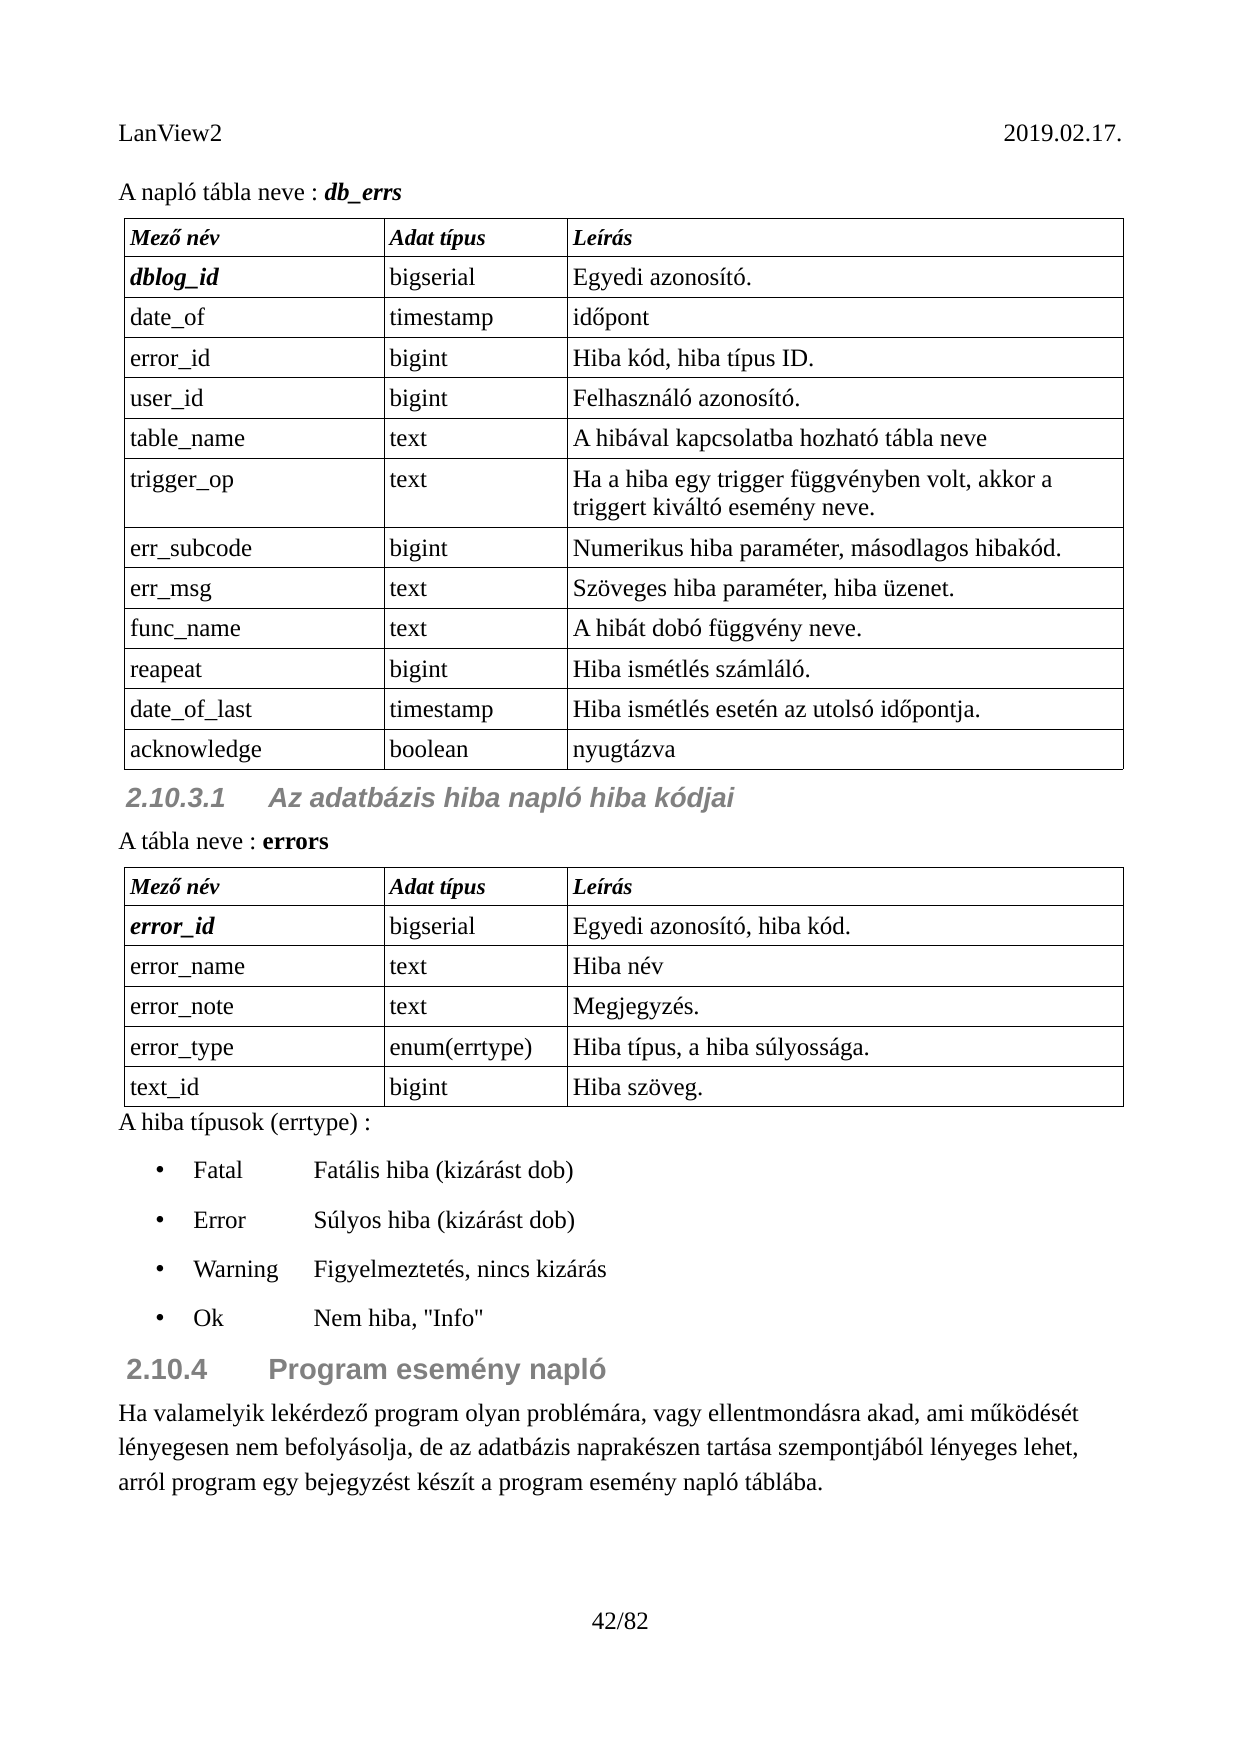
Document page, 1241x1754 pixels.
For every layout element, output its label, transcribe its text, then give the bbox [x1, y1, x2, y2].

table_header Leírás [568, 219, 1123, 256]
table_cell Egyedi azonosító. [568, 257, 1123, 297]
table_header Mező név [125, 219, 384, 256]
table_cell időpont [568, 298, 1123, 337]
table_cell bigint [385, 649, 567, 688]
subtitle Az adatbázis hiba napló hiba kódjai [118, 781, 1122, 813]
table_cell Egyedi azonosító, hiba kód. [568, 906, 1123, 945]
list Ok Nem hiba, ''Info'' [156, 1303, 1122, 1332]
table_cell enum(errtype) [385, 1027, 567, 1066]
table_cell user_id [125, 378, 384, 417]
table_cell error_name [125, 946, 384, 986]
list Fatal Fatális hiba (kizárást dob) [156, 1156, 1122, 1184]
table_cell trigger_op [125, 459, 384, 527]
table_cell error_note [125, 987, 384, 1026]
table_cell dblog_id [125, 257, 384, 297]
table_cell text [385, 609, 567, 648]
table_header Mező név [125, 868, 384, 905]
text A tábla neve : errors [118, 826, 1122, 854]
table_cell text [385, 419, 567, 458]
table_cell bigint [385, 528, 567, 567]
table_cell bigserial [385, 257, 567, 297]
table_cell A hibával kapcsolatba hozható tábla neve [568, 419, 1123, 458]
table_cell func_name [125, 609, 384, 648]
table_cell Szöveges hiba paraméter, hiba üzenet. [568, 568, 1123, 607]
text A hiba típusok (errtype) : [118, 1107, 1122, 1135]
table_cell Hiba kód, hiba típus ID. [568, 338, 1123, 377]
table_cell Hiba típus, a hiba súlyossága. [568, 1027, 1123, 1066]
table_header Adat típus [385, 868, 567, 905]
table_cell text_id [125, 1067, 384, 1106]
list Error Súlyos hiba (kizárást dob) [156, 1205, 1122, 1233]
table_cell Hiba ismétlés esetén az utolsó időpontja. [568, 689, 1123, 728]
table_cell text [385, 987, 567, 1026]
table_cell date_of_last [125, 689, 384, 728]
table_cell bigint [385, 338, 567, 377]
table_cell text [385, 568, 567, 607]
table_cell text [385, 946, 567, 986]
table_header Leírás [568, 868, 1123, 905]
table_cell bigserial [385, 906, 567, 945]
table_cell err_msg [125, 568, 384, 607]
text Ha valamelyik lekérdező program olyan problémára, vagy ellentmondásra akad, ami működését lényegesen nem befolyásolja, de az adatbázis naprakészen tartása szempontjából lényeges lehet, arról program egy bejegyzést készít a program esemény napló táblába. [118, 1398, 1122, 1496]
table_cell table_name [125, 419, 384, 458]
table_cell acknowledge [125, 730, 384, 769]
table_cell Numerikus hiba paraméter, másodlagos hibakód. [568, 528, 1123, 567]
table_cell Felhasználó azonosító. [568, 378, 1123, 417]
table_cell Ha a hiba egy trigger függvényben volt, akkor a triggert kiváltó esemény neve. [568, 459, 1123, 527]
table_cell A hibát dobó függvény neve. [568, 609, 1123, 648]
table_cell nyugtázva [568, 730, 1123, 769]
subtitle Program esemény napló [118, 1352, 1122, 1385]
table_cell boolean [385, 730, 567, 769]
table_cell date_of [125, 298, 384, 337]
list Warning Figyelmeztetés, nincs kizárás [156, 1254, 1122, 1282]
table_cell timestamp [385, 689, 567, 728]
table_cell bigint [385, 378, 567, 417]
table_cell Hiba ismétlés számláló. [568, 649, 1123, 688]
table_cell timestamp [385, 298, 567, 337]
table_cell bigint [385, 1067, 567, 1106]
table_cell err_subcode [125, 528, 384, 567]
table_header Adat típus [385, 219, 567, 256]
table_cell error_id [125, 906, 384, 945]
table_cell error_id [125, 338, 384, 377]
table_cell Hiba szöveg. [568, 1067, 1123, 1106]
table_cell Hiba név [568, 946, 1123, 986]
table_cell text [385, 459, 567, 527]
text A napló tábla neve : db_errs [118, 177, 1122, 206]
table_cell reapeat [125, 649, 384, 688]
table_cell error_type [125, 1027, 384, 1066]
table_cell Megjegyzés. [568, 987, 1123, 1026]
